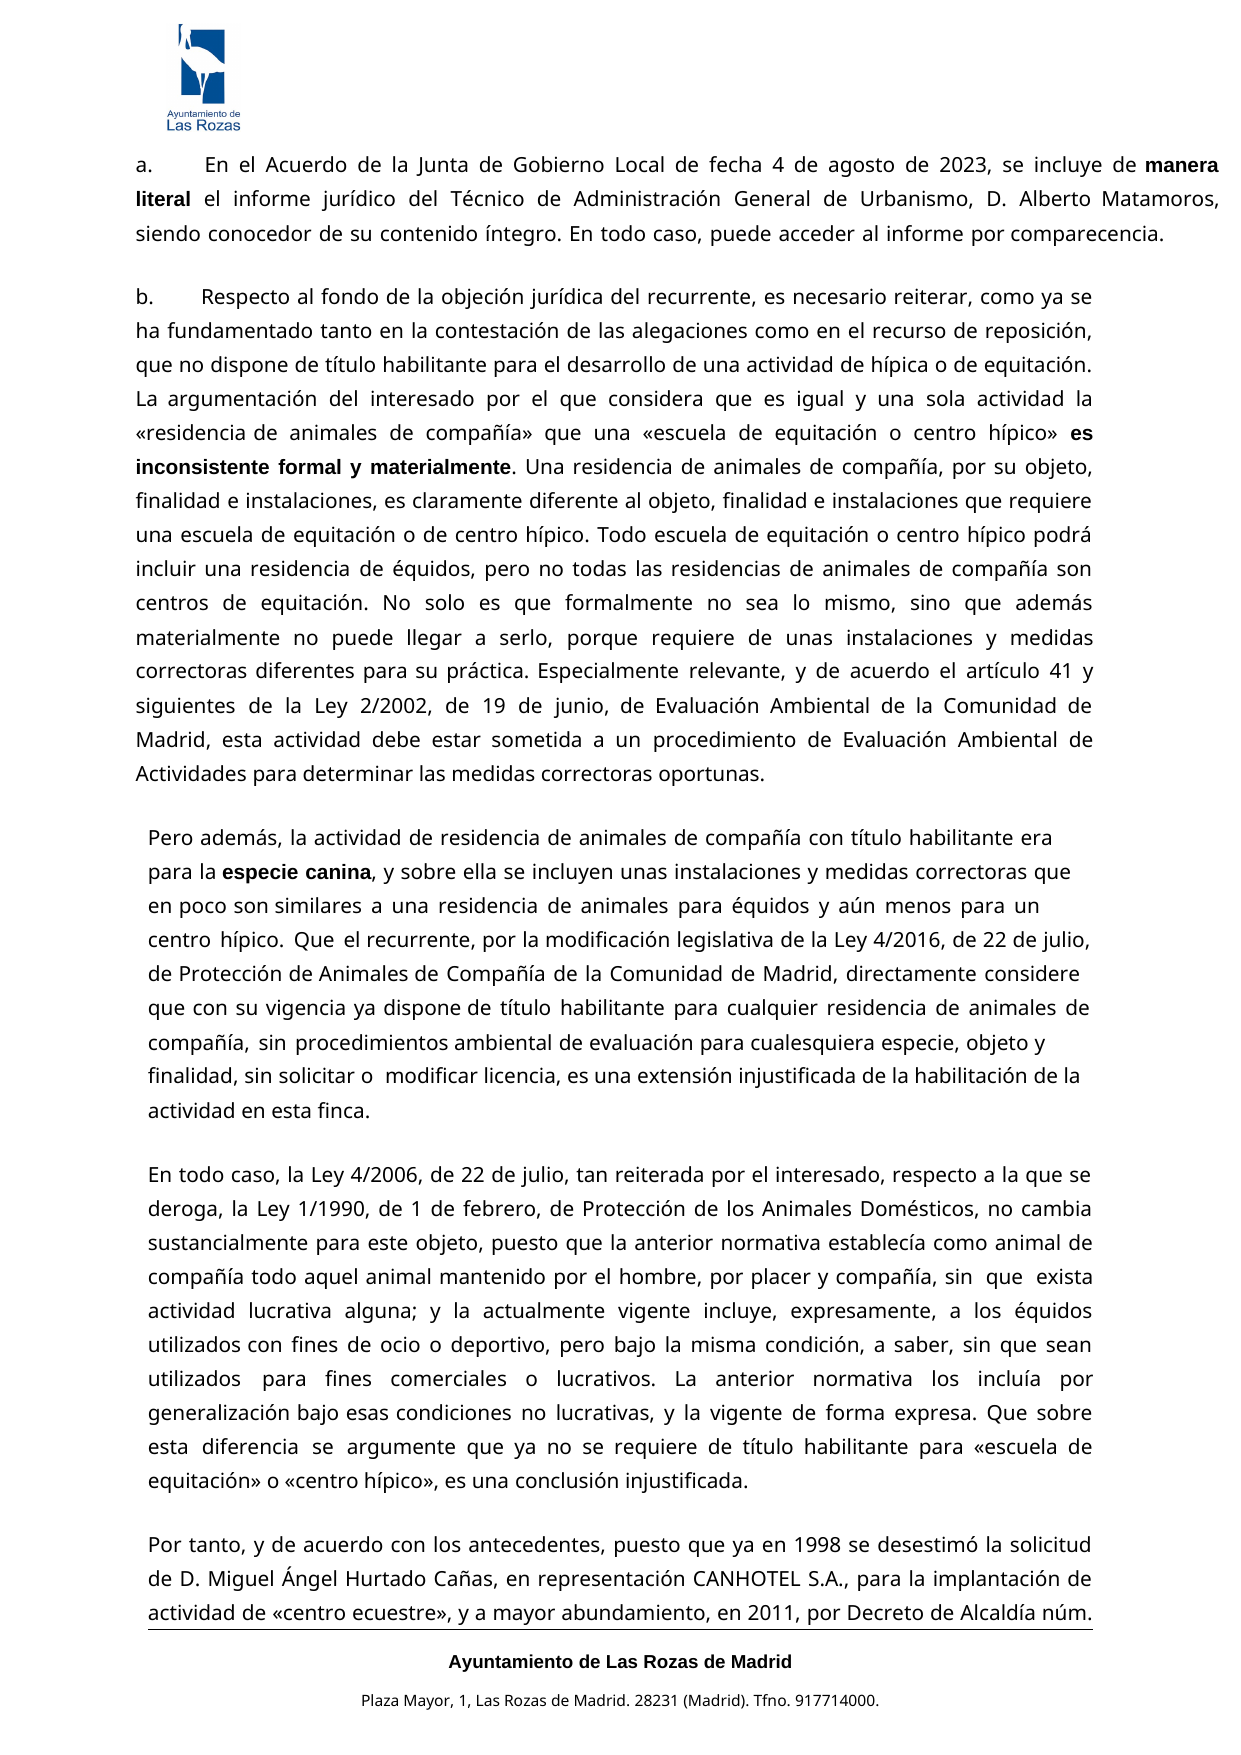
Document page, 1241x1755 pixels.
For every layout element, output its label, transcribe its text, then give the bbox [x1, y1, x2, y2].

list En el Acuerdo de la Junta de Gobierno Local de fecha 4 de agosto de 2023, se incluye de manera literal el informe jurídico del Técnico de Administración General de Urbanismo, D. Alberto Matamoros, siendo conocedor de su contenido íntegro. En todo caso, puede acceder al informe por comparecencia. [135, 150, 1220, 247]
text En todo caso, la Ley 4/2006, de 22 de julio, tan reiterada por el interesado, respecto a la que se deroga, la Ley 1/1990, de 1 de febrero, de Protección de los Animales Domésticos, no cambia sustancialmente para este objeto, puesto que la anterior normativa establecía como animal de compañía todo aquel animal mantenido por el hombre, por placer y compañía, sin que exista actividad lucrativa alguna; y la actualmente vigente incluye, expresamente, a los équidos utilizados con fines de ocio o deportivo, pero bajo la misma condición, a saber, sin que sean utilizados para fines comerciales o lucrativos. La anterior normativa los incluía por generalización bajo esas condiciones no lucrativas, y la vigente de forma expresa. Que sobre esta diferencia se argumente que ya no se requiere de título habilitante para «escuela de equitación» o «centro hípico», es una conclusión injustificada. [148, 1160, 1093, 1495]
text Por tanto, y de acuerdo con los antecedentes, puesto que ya en 1998 se desestimó la solicitud de D. Miguel Ángel Hurtado Cañas, en representación CANHOTEL S.A., para la implantación de actividad de «centro ecuestre», y a mayor abundamiento, en 2011, por Decreto de Alcaldía núm. [148, 1530, 1093, 1626]
text Pero además, la actividad de residencia de animales de compañía con título habilitante era para la especie canina, y sobre ella se incluyen unas instalaciones y medidas correctoras que en poco son similares a una residencia de animales para équidos y aún menos para un centro hípico. Que el recurrente, por la modificación legislativa de la Ley 4/2016, de 22 de julio, de Protección de Animales de Compañía de la Comunidad de Madrid, directamente considere que con su vigencia ya dispone de título habilitante para cualquier residencia de animales de compañía, sin procedimientos ambiental de evaluación para cualesquiera especie, objeto y finalidad, sin solicitar o modificar licencia, es una extensión injustificada de la habilitación de la actividad en esta finca. [148, 823, 1096, 1124]
list Respecto al fondo de la objeción jurídica del recurrente, es necesario reiterar, como ya se ha fundamentado tanto en la contestación de las alegaciones como en el recurso de reposición, que no dispone de título habilitante para el desarrollo de una actividad de hípica o de equitación. La argumentación del interesado por el que considera que es igual y una sola actividad la «residencia de animales de compañía» que una «escuela de equitación o centro hípico» es inconsistente formal y materialmente. Una residencia de animales de compañía, por su objeto, finalidad e instalaciones, es claramente diferente al objeto, finalidad e instalaciones que requiere una escuela de equitación o de centro hípico. Todo escuela de equitación o centro hípico podrá incluir una residencia de équidos, pero no todas las residencias de animales de compañía son centros de equitación. No solo es que formalmente no sea lo mismo, sino que además materialmente no puede llegar a serlo, porque requiere de unas instalaciones y medidas correctoras diferentes para su práctica. Especialmente relevante, y de acuerdo el artículo 41 y siguientes de la Ley 2/2002, de 19 de junio, de Evaluación Ambiental de la Comunidad de Madrid, esta actividad debe estar sometida a un procedimiento de Evaluación Ambiental de Actividades para determinar las medidas correctoras oportunas. [135, 282, 1093, 787]
